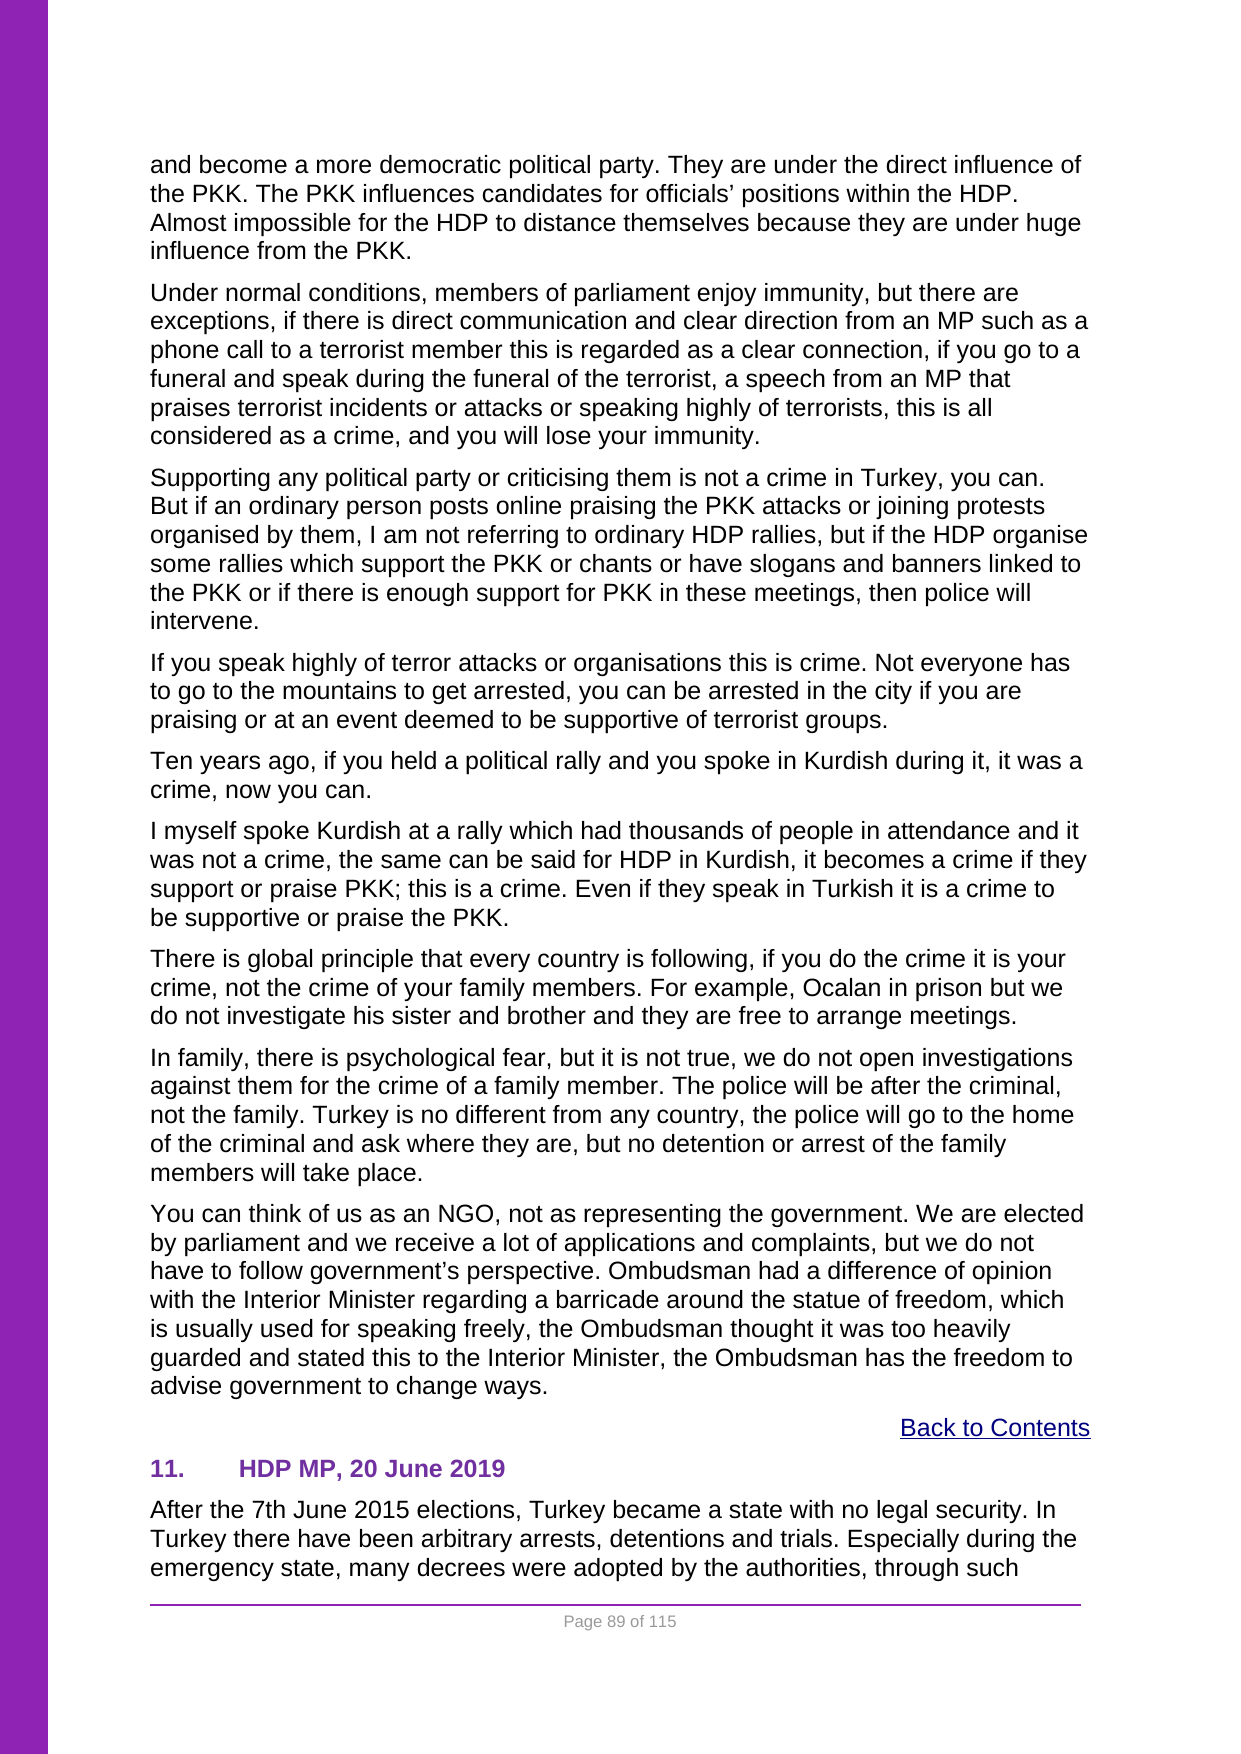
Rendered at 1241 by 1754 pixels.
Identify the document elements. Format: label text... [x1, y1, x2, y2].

text There is global principle that every country is following, if you do the crime it is your crime, not the crime of your family members. For example, Ocalan in prison but we do not investigate his sister and brother and they are free to arrange meetings. [150, 944, 1090, 1030]
text If you speak highly of terror attacks or organisations this is crime. Not everyone has to go to the mountains to get arrested, you can be arrested in the city if you are praising or at an event deemed to be supportive of terrorist groups. [150, 647, 1090, 734]
text You can think of us as an NGO, not as representing the government. We are elected by parliament and we receive a lot of applications and complaints, but we do not have to follow government’s perspective. Ombudsman had a difference of opinion with the Interior Minister regarding a barricade around the statue of freedom, which is usually used for speaking freely, the Ombudsman thought it was too heavily guarded and stated this to the Interior Minister, the Ombudsman has the freedom to advise government to change ways. [150, 1199, 1090, 1400]
text In family, there is psychological fear, but it is not true, we do not open investigations against them for the crime of a family member. The police will be after the criminal, not the family. Turkey is no different from any country, the police will go to the home of the criminal and ask where they are, but no detention or arrest of the family members will take place. [150, 1042, 1090, 1186]
text and become a more democratic political party. They are under the direct influence of the PKK. The PKK influences candidates for officials’ positions within the HDP. Almost impossible for the HDP to distance themselves because they are under huge influence from the PKK. [150, 150, 1090, 265]
text I myself spoke Kurdish at a rally which had thousands of people in attendance and it was not a crime, the same can be said for HDP in Kurdish, it becomes a crime if they support or praise PKK; this is a crime. Even if they speak in Turkish it is a crime to be supportive or praise the PKK. [150, 816, 1090, 931]
text Ten years ago, if you held a political rally and you spoke in Kurdish during it, it was a crime, now you can. [150, 746, 1090, 804]
subtitle HDP MP, 20 June 2019 [150, 1454, 1090, 1482]
text Supporting any political party or criticising them is not a crime in Turkey, you can. But if an ordinary person posts online praising the PKK attacks or joining protests organised by them, I am not referring to ordinary HDP rallies, but if the HDP organise some rallies which support the PKK or chants or have slogans and banners linked to the PKK or if there is enough support for PKK in these meetings, then police will intervene. [150, 462, 1090, 635]
text Under normal conditions, members of parliament enjoy immunity, but there are exceptions, if there is direct communication and clear direction from an MP such as a phone call to a terrorist member this is regarded as a clear connection, if you go to a funeral and speak during the funeral of the terrorist, a speech from an MP that praises terrorist incidents or attacks or speaking highly of terrorists, this is all considered as a crime, and you will lose your immunity. [150, 277, 1090, 450]
subtitle Back to Contents [150, 1412, 1090, 1441]
text After the 7th June 2015 elections, Turkey became a state with no legal security. In Turkey there have been arbitrary arrests, detentions and trials. Especially during the emergency state, many decrees were adopted by the authorities, through such [150, 1495, 1090, 1581]
